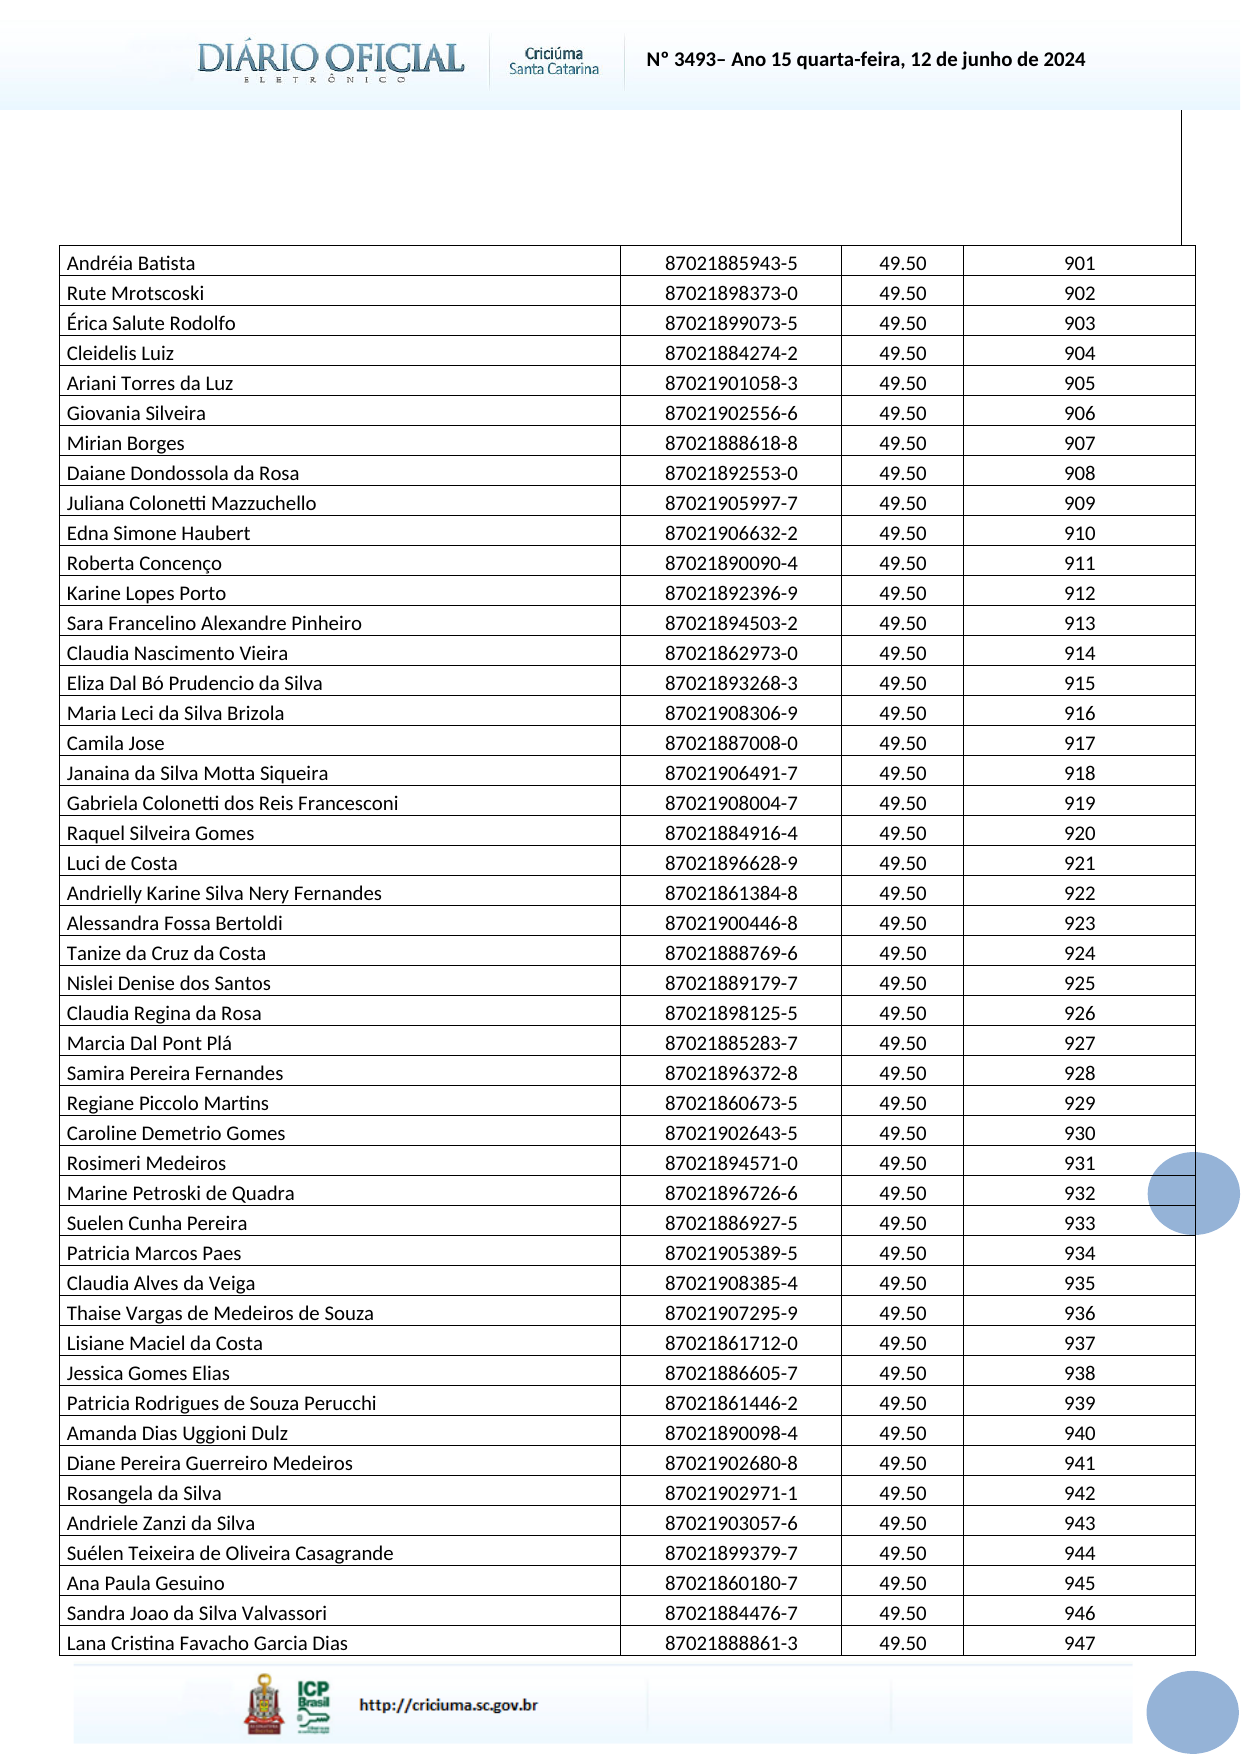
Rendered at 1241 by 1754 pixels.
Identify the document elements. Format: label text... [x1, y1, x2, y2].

table_cell 87021884274-2 [621, 336, 841, 365]
table_cell 49.50 [842, 1296, 963, 1325]
table_cell 87021888618-8 [621, 426, 841, 455]
table_cell 920 [964, 816, 1195, 845]
table_cell 49.50 [842, 1506, 963, 1535]
table_cell 904 [964, 336, 1195, 365]
table_cell 916 [964, 696, 1195, 725]
table_cell 87021902556-6 [621, 396, 841, 425]
table_cell 87021896372-8 [621, 1056, 841, 1085]
table_cell Diane Pereira Guerreiro Medeiros [60, 1446, 620, 1475]
table_cell Daiane Dondossola da Rosa [60, 456, 620, 485]
table_cell 87021886927-5 [621, 1206, 841, 1235]
table_cell Patricia Rodrigues de Souza Perucchi [60, 1386, 620, 1415]
table_cell Nislei Denise dos Santos [60, 966, 620, 995]
table_cell 87021862973-0 [621, 636, 841, 665]
table_cell 917 [964, 726, 1195, 755]
table_cell 87021861712-0 [621, 1326, 841, 1355]
table_cell 87021898125-5 [621, 996, 841, 1025]
table_cell 943 [964, 1506, 1195, 1535]
table_cell 933 [964, 1206, 1183, 1235]
table_cell 939 [964, 1386, 1195, 1415]
table_cell 49.50 [842, 1356, 963, 1385]
table_cell 903 [964, 306, 1195, 335]
table_cell 49.50 [842, 1236, 963, 1265]
table_cell Rosimeri Medeiros [60, 1146, 620, 1175]
table_cell 87021885943-5 [621, 246, 841, 275]
table_cell 87021886605-7 [621, 1356, 841, 1385]
table_cell 87021898373-0 [621, 276, 841, 305]
table_cell 929 [964, 1086, 1195, 1115]
table_cell 49.50 [842, 1026, 963, 1055]
table_cell 49.50 [842, 1416, 963, 1445]
table_cell Patricia Marcos Paes [60, 1236, 620, 1265]
table_cell 87021892396-9 [621, 576, 841, 605]
table_cell 87021894503-2 [621, 606, 841, 635]
table_cell 937 [964, 1326, 1195, 1355]
table_cell 925 [964, 966, 1195, 995]
table_cell Suelen Cunha Pereira [60, 1206, 620, 1235]
table_cell 908 [964, 456, 1195, 485]
table_cell 87021894571-0 [621, 1146, 841, 1175]
table_cell 87021908004-7 [621, 786, 841, 815]
table_cell 914 [964, 636, 1195, 665]
table_cell 87021888861-3 [621, 1626, 841, 1655]
table_cell 931 [964, 1146, 1195, 1175]
table_cell 49.50 [842, 966, 963, 995]
table_cell 922 [964, 876, 1195, 905]
table_cell 919 [964, 786, 1195, 815]
table_cell 87021888769-6 [621, 936, 841, 965]
table_cell Alessandra Fossa Bertoldi [60, 906, 620, 935]
table_cell 87021892553-0 [621, 456, 841, 485]
table_cell 947 [964, 1626, 1195, 1655]
table_cell 87021906491-7 [621, 756, 841, 785]
table_cell 49.50 [842, 336, 963, 365]
table_cell Marine Petroski de Quadra [60, 1176, 620, 1205]
table_cell 87021907295-9 [621, 1296, 841, 1325]
table_cell 918 [964, 756, 1195, 785]
table_cell 932 [964, 1176, 1151, 1205]
table_cell 936 [964, 1296, 1195, 1325]
table_cell 49.50 [842, 1266, 963, 1295]
table_cell 909 [964, 486, 1195, 515]
table_cell Claudia Regina da Rosa [60, 996, 620, 1025]
table_cell 87021902971-1 [621, 1476, 841, 1505]
table_cell Marcia Dal Pont Plá [60, 1026, 620, 1055]
table_cell 49.50 [842, 1176, 963, 1205]
table_cell 49.50 [842, 1056, 963, 1085]
table_cell Regiane Piccolo Martins [60, 1086, 620, 1115]
table_cell 87021890098-4 [621, 1416, 841, 1445]
table_cell Andrielly Karine Silva Nery Fernandes [60, 876, 620, 905]
table_cell 49.50 [842, 246, 963, 275]
table_cell 905 [964, 366, 1195, 395]
table_cell Eliza Dal Bó Prudencio da Silva [60, 666, 620, 695]
table_cell 49.50 [842, 546, 963, 575]
table_cell 87021908385-4 [621, 1266, 841, 1295]
table_cell 87021861384-8 [621, 876, 841, 905]
table_cell 910 [964, 516, 1195, 545]
table_cell 924 [964, 936, 1195, 965]
table_cell Mirian Borges [60, 426, 620, 455]
table_cell 49.50 [842, 786, 963, 815]
table_cell 87021903057-6 [621, 1506, 841, 1535]
table_cell 915 [964, 666, 1195, 695]
table_cell 49.50 [842, 1536, 963, 1565]
table_cell 87021896726-6 [621, 1176, 841, 1205]
table_cell Ana Paula Gesuino [60, 1566, 620, 1595]
table_cell 49.50 [842, 1626, 963, 1655]
table_cell 87021861446-2 [621, 1386, 841, 1415]
table_cell Andréia Batista [60, 246, 620, 275]
table_cell 49.50 [842, 1566, 963, 1595]
table_cell 49.50 [842, 1086, 963, 1115]
table_cell 942 [964, 1476, 1195, 1505]
table_cell 87021887008-0 [621, 726, 841, 755]
table_cell 901 [964, 246, 1195, 275]
table_cell 49.50 [842, 606, 963, 635]
table_cell 49.50 [842, 516, 963, 545]
table_cell 87021908306-9 [621, 696, 841, 725]
table_cell Érica Salute Rodolfo [60, 306, 620, 335]
table_cell 49.50 [842, 906, 963, 935]
table_cell Claudia Alves da Veiga [60, 1266, 620, 1295]
table_cell Edna Simone Haubert [60, 516, 620, 545]
table_cell Rute Mrotscoski [60, 276, 620, 305]
table_cell 49.50 [842, 1446, 963, 1475]
table_cell Camila Jose [60, 726, 620, 755]
table_cell Samira Pereira Fernandes [60, 1056, 620, 1085]
table_cell 927 [964, 1026, 1195, 1055]
table_cell 87021860673-5 [621, 1086, 841, 1115]
table_cell 49.50 [842, 486, 963, 515]
table_cell 49.50 [842, 1596, 963, 1625]
table_cell 945 [964, 1566, 1195, 1595]
table_cell Amanda Dias Uggioni Dulz [60, 1416, 620, 1445]
table_cell 940 [964, 1416, 1195, 1445]
table_cell 49.50 [842, 1206, 963, 1235]
table_cell 49.50 [842, 846, 963, 875]
table_cell Roberta Concenço [60, 546, 620, 575]
table_cell Thaise Vargas de Medeiros de Souza [60, 1296, 620, 1325]
table_cell 921 [964, 846, 1195, 875]
table_cell Sandra Joao da Silva Valvassori [60, 1596, 620, 1625]
table_cell 907 [964, 426, 1195, 455]
table_cell 87021884476-7 [621, 1596, 841, 1625]
table_cell 49.50 [842, 756, 963, 785]
table_cell 87021900446-8 [621, 906, 841, 935]
table_cell 944 [964, 1536, 1195, 1565]
table_cell 49.50 [842, 1476, 963, 1505]
table_cell 87021905389-5 [621, 1236, 841, 1265]
table_cell Claudia Nascimento Vieira [60, 636, 620, 665]
table_cell Luci de Costa [60, 846, 620, 875]
table_cell 935 [964, 1266, 1195, 1295]
table_cell 87021893268-3 [621, 666, 841, 695]
table_cell 49.50 [842, 366, 963, 395]
table_cell Janaina da Silva Motta Siqueira [60, 756, 620, 785]
table_cell 938 [964, 1356, 1195, 1385]
table_cell 49.50 [842, 876, 963, 905]
table_cell Caroline Demetrio Gomes [60, 1116, 620, 1145]
table_cell Suélen Teixeira de Oliveira Casagrande [60, 1536, 620, 1565]
table_cell 87021905997-7 [621, 486, 841, 515]
table_cell Gabriela Colonetti dos Reis Francesconi [60, 786, 620, 815]
table_cell 87021902680-8 [621, 1446, 841, 1475]
table_cell 87021902643-5 [621, 1116, 841, 1145]
table_cell 902 [964, 276, 1195, 305]
table_cell Sara Francelino Alexandre Pinheiro [60, 606, 620, 635]
table_cell 941 [964, 1446, 1195, 1475]
table_cell 49.50 [842, 426, 963, 455]
table_cell 911 [964, 546, 1195, 575]
table_cell 49.50 [842, 696, 963, 725]
table_cell 49.50 [842, 996, 963, 1025]
table_cell Tanize da Cruz da Costa [60, 936, 620, 965]
table_cell 926 [964, 996, 1195, 1025]
table_cell 913 [964, 606, 1195, 635]
table_cell Maria Leci da Silva Brizola [60, 696, 620, 725]
table_cell 49.50 [842, 636, 963, 665]
table_cell 49.50 [842, 1146, 963, 1175]
table_cell 934 [964, 1236, 1195, 1265]
table_cell Raquel Silveira Gomes [60, 816, 620, 845]
table_cell 87021896628-9 [621, 846, 841, 875]
table_cell 49.50 [842, 726, 963, 755]
table_cell 87021884916-4 [621, 816, 841, 845]
table_cell Juliana Colonetti Mazzuchello [60, 486, 620, 515]
table_cell Giovania Silveira [60, 396, 620, 425]
table_cell 87021890090-4 [621, 546, 841, 575]
table_cell 946 [964, 1596, 1195, 1625]
table_cell 87021899073-5 [621, 306, 841, 335]
table_cell 928 [964, 1056, 1195, 1085]
table_cell Andriele Zanzi da Silva [60, 1506, 620, 1535]
table_cell Jessica Gomes Elias [60, 1356, 620, 1385]
table_cell 49.50 [842, 276, 963, 305]
table_cell 49.50 [842, 816, 963, 845]
table_cell 87021885283-7 [621, 1026, 841, 1055]
table_cell 87021860180-7 [621, 1566, 841, 1595]
table_cell 49.50 [842, 396, 963, 425]
table_cell 49.50 [842, 1116, 963, 1145]
table_cell 930 [964, 1116, 1195, 1145]
table_cell Cleidelis Luiz [60, 336, 620, 365]
table_cell 87021901058-3 [621, 366, 841, 395]
table_cell 87021889179-7 [621, 966, 841, 995]
table_cell 49.50 [842, 456, 963, 485]
table_cell 923 [964, 906, 1195, 935]
table_cell Rosangela da Silva [60, 1476, 620, 1505]
table_cell 906 [964, 396, 1195, 425]
table_cell Karine Lopes Porto [60, 576, 620, 605]
table_cell Ariani Torres da Luz [60, 366, 620, 395]
table_cell 49.50 [842, 1326, 963, 1355]
table_cell 49.50 [842, 666, 963, 695]
table_cell 49.50 [842, 936, 963, 965]
table_cell 87021899379-7 [621, 1536, 841, 1565]
table_cell Lana Cristina Favacho Garcia Dias [60, 1626, 620, 1655]
table_cell 87021906632-2 [621, 516, 841, 545]
table_cell 49.50 [842, 1386, 963, 1415]
table_cell 912 [964, 576, 1195, 605]
table_cell 49.50 [842, 306, 963, 335]
table_cell Lisiane Maciel da Costa [60, 1326, 620, 1355]
table_cell 49.50 [842, 576, 963, 605]
